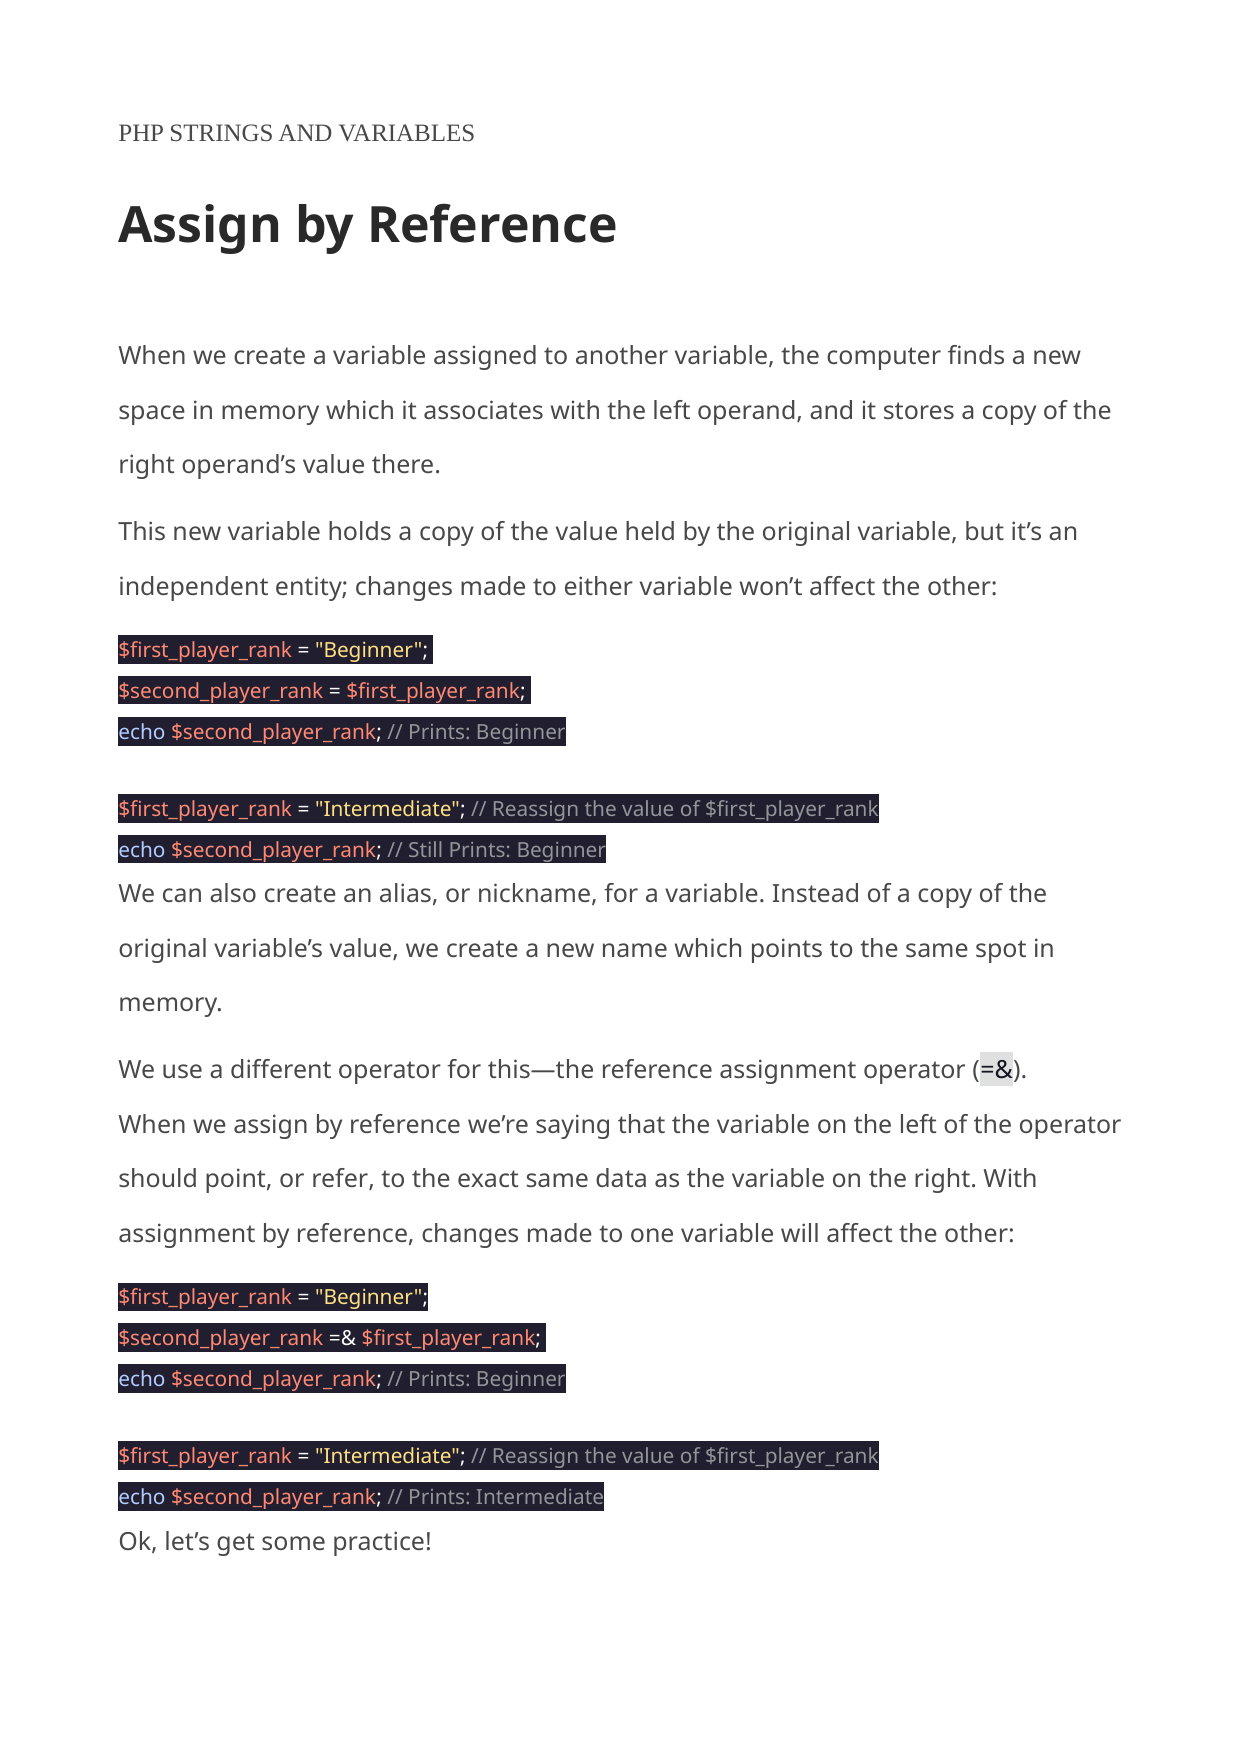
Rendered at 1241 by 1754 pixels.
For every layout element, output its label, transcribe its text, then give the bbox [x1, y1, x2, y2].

text $second_player_rank =& $first_player_rank; [118, 1323, 1122, 1352]
text When we create a variable assigned to another variable, the computer finds a new space in memory which it associates with the left operand, and it stores a copy of the right operand’s value there. [118, 338, 1122, 481]
text Ok, let’s get some practice! [118, 1523, 1122, 1557]
text echo $second_player_rank; // Prints: Beginner [118, 717, 1122, 746]
text echo $second_player_rank; // Still Prints: Beginner [118, 835, 1122, 863]
text echo $second_player_rank; // Prints: Beginner [118, 1364, 1122, 1393]
text echo $second_player_rank; // Prints: Intermediate [118, 1482, 1122, 1511]
text We use a different operator for this—the reference assignment operator (=&). [118, 1052, 1122, 1086]
text When we assign by reference we’re saying that the variable on the left of the operator should point, or refer, to the exact same data as the variable on the right. With assignment by reference, changes made to one variable will affect the other: [118, 1106, 1122, 1249]
text PHP STRINGS AND VARIABLES [118, 118, 1122, 147]
text $first_player_rank = "Intermediate"; // Reassign the value of $first_player_rank [118, 1441, 1122, 1470]
text $second_player_rank = $first_player_rank; [118, 676, 1122, 704]
text $first_player_rank = "Intermediate"; // Reassign the value of $first_player_rank [118, 794, 1122, 823]
text This new variable holds a copy of the value held by the original variable, but it’s an independent entity; changes made to either variable won’t affect the other: [118, 514, 1122, 602]
subtitle Assign by Reference [118, 189, 1122, 257]
text $first_player_rank = "Beginner"; [118, 635, 1122, 664]
text $first_player_rank = "Beginner"; [118, 1282, 1122, 1311]
text We can also create an alias, or nickname, for a variable. Instead of a copy of the original variable’s value, we create a new name which points to the same spot in memory. [118, 876, 1122, 1019]
